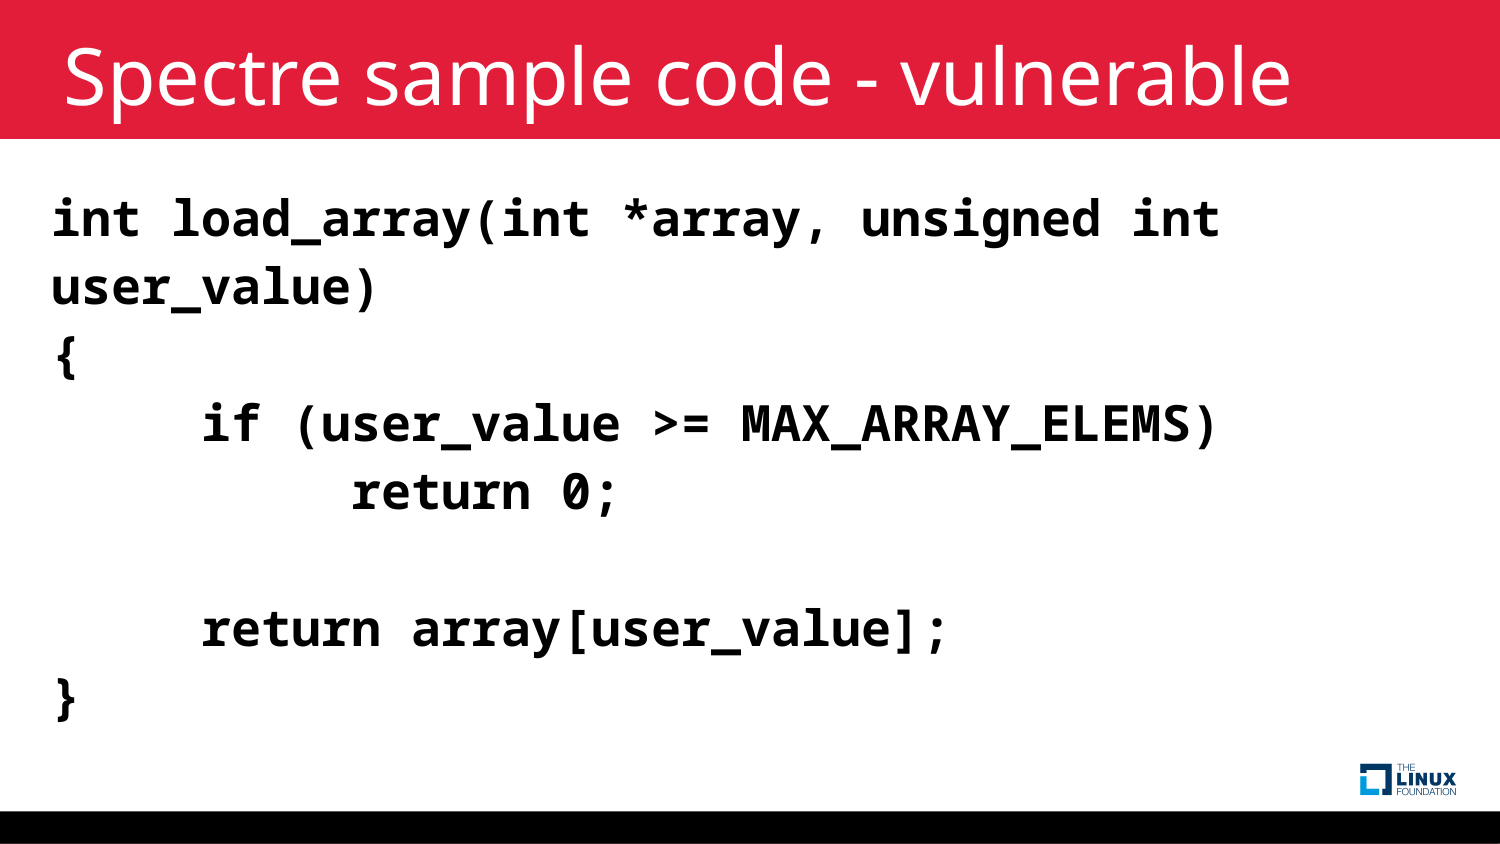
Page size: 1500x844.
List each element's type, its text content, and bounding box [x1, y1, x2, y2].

text_box int load_array(int *array, unsigned int user_value) { if (user_value >= MAX_ARRAY_ELEMS) return 0; return array[user_value]; } [36, 175, 1402, 645]
title Spectre sample code - vulnerable [48, 7, 1425, 140]
picture [1388, 753, 1426, 799]
